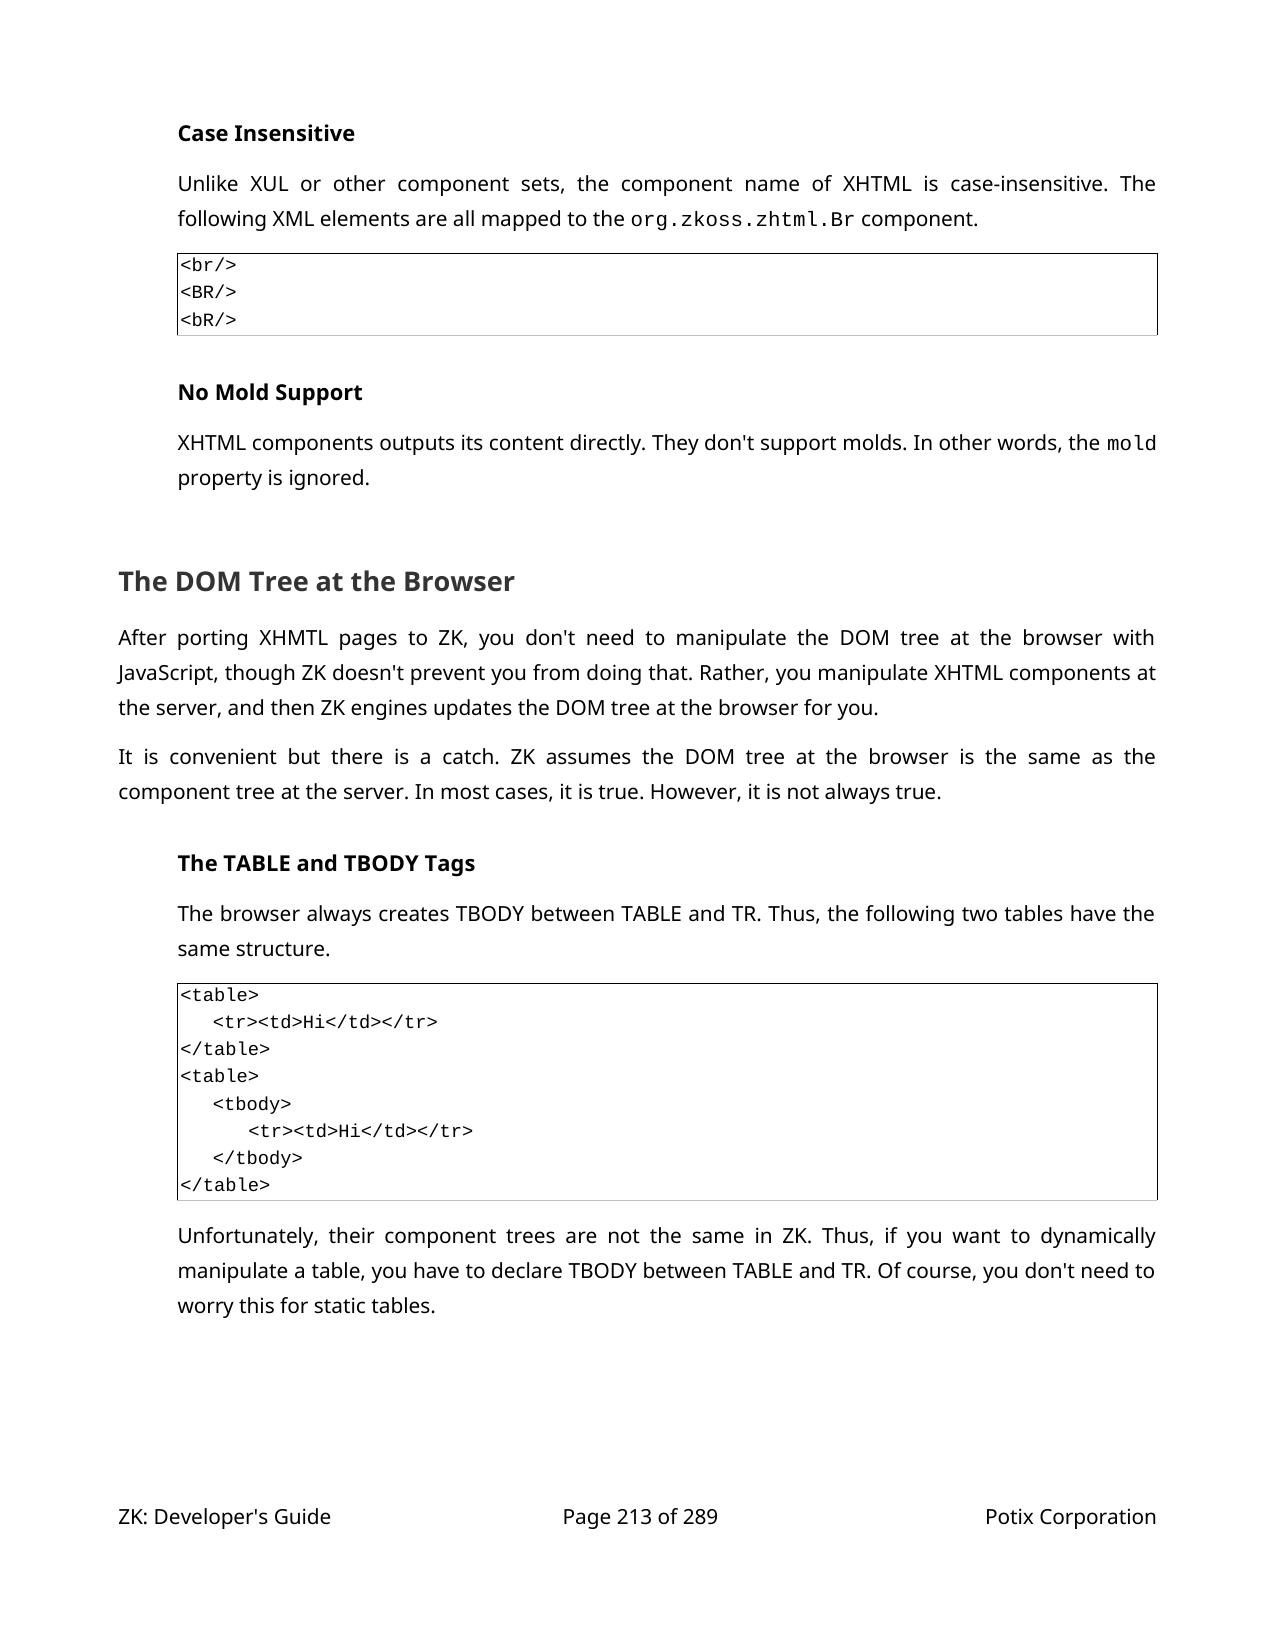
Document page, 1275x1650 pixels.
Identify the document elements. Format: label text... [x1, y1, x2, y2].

text </table> [178, 1173, 1157, 1200]
text After porting XHMTL pages to ZK, you don't need to manipulate the DOM tree at the browser with JavaScript, though ZK doesn't prevent you from doing that. Rather, you manipulate XHTML components at the server, and then ZK engines updates the DOM tree at the browser for you. [118, 623, 1157, 722]
subtitle Case Insensitive [177, 118, 1157, 148]
text <tbody> [178, 1092, 1157, 1116]
text <table> [178, 984, 1157, 1007]
subtitle No Mold Support [177, 377, 1157, 407]
text Unlike XUL or other component sets, the component name of XHTML is case-insensitive. The following XML elements are all mapped to the org.zkoss.zhtml.Br component. [177, 169, 1157, 232]
text </table> [178, 1037, 1157, 1061]
subtitle The DOM Tree at the Browser [118, 562, 1157, 599]
text XHTML components outputs its content directly. They don't support molds. In other words, the mold property is ignored. [177, 428, 1157, 492]
text Unfortunately, their component trees are not the same in ZK. Thus, if you want to dynamically manipulate a table, you have to declare TBODY between TABLE and TR. Of course, you don't need to worry this for static tables. [177, 1221, 1157, 1320]
text The browser always creates TBODY between TABLE and TR. Thus, the following two tables have the same structure. [177, 899, 1157, 962]
text <br/> [178, 254, 1157, 277]
text It is convenient but there is a catch. ZK assumes the DOM tree at the browser is the same as the component tree at the server. In most cases, it is true. However, it is not always true. [118, 742, 1157, 806]
text <tr><td>Hi</td></tr> [178, 1010, 1157, 1034]
subtitle The TABLE and TBODY Tags [177, 848, 1157, 878]
text <tr><td>Hi</td></tr> [178, 1119, 1157, 1143]
text <table> [178, 1064, 1157, 1089]
text <BR/> [178, 280, 1157, 304]
text <bR/> [178, 307, 1157, 335]
text </tbody> [178, 1146, 1157, 1170]
